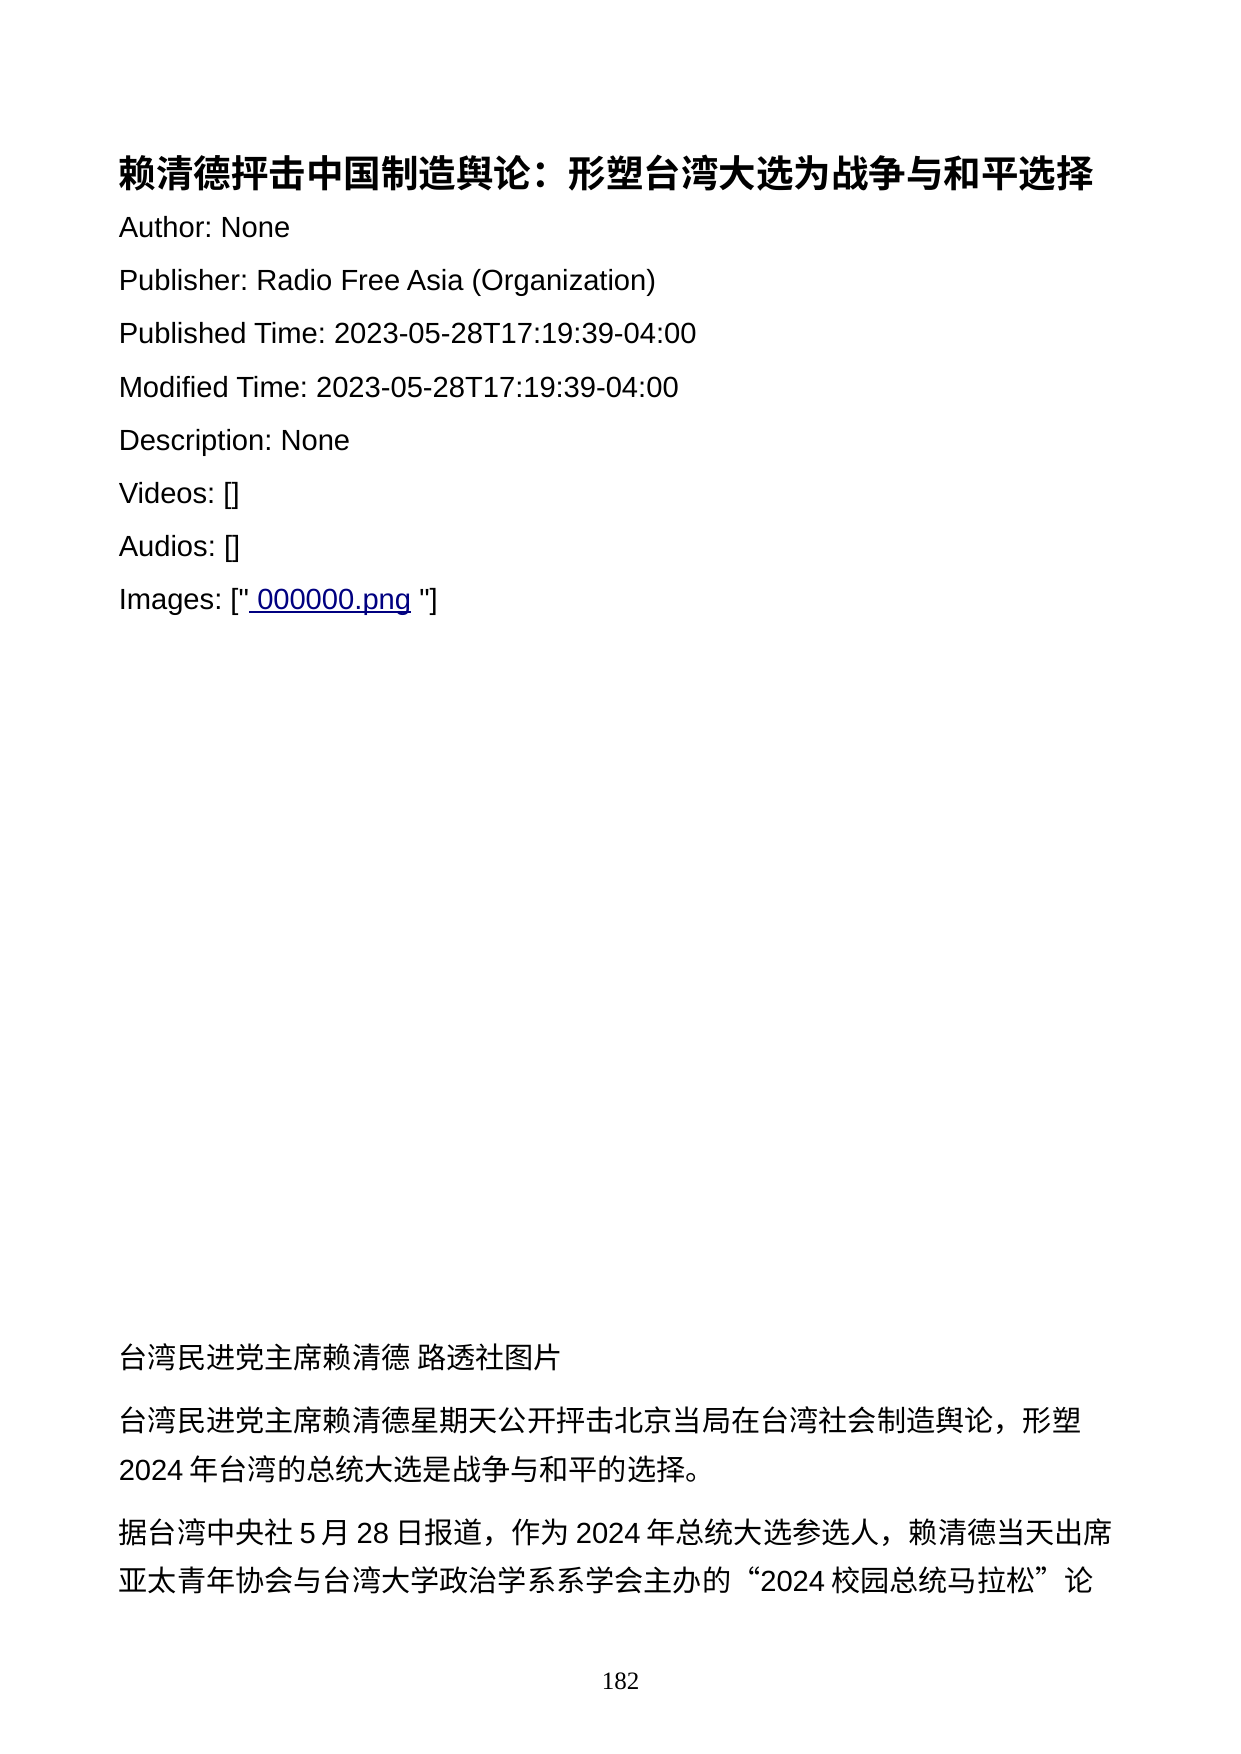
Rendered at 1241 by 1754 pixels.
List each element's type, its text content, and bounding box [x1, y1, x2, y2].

subtitle 赖清德抨击中国制造舆论：形塑台湾大选为战争与和平选择 [118, 143, 1122, 198]
text Description: None [118, 423, 1122, 456]
text Published Time: 2023-05-28T17:19:39-04:00 [118, 317, 1122, 350]
text Publisher: Radio Free Asia (Organization) [118, 263, 1122, 297]
text 台湾民进党主席赖清德星期天公开抨击北京当局在台湾社会制造舆论，形塑2024年台湾的总统大选是战争与和平的选择。 [118, 1398, 1122, 1488]
text Audios: [] [118, 529, 1122, 563]
text Videos: [] [118, 476, 1122, 509]
text 台湾民进党主席赖清德 路透社图片 [118, 635, 1122, 1377]
text Author: None [118, 210, 1122, 244]
text Images: [" 000000.png "] [118, 582, 1122, 616]
text Modified Time: 2023-05-28T17:19:39-04:00 [118, 370, 1122, 403]
text 据台湾中央社5月28日报道，作为2024年总统大选参选人，赖清德当天出席亚太青年协会与台湾大学政治学系系学会主办的“2024校园总统马拉松”论 [118, 1509, 1122, 1600]
